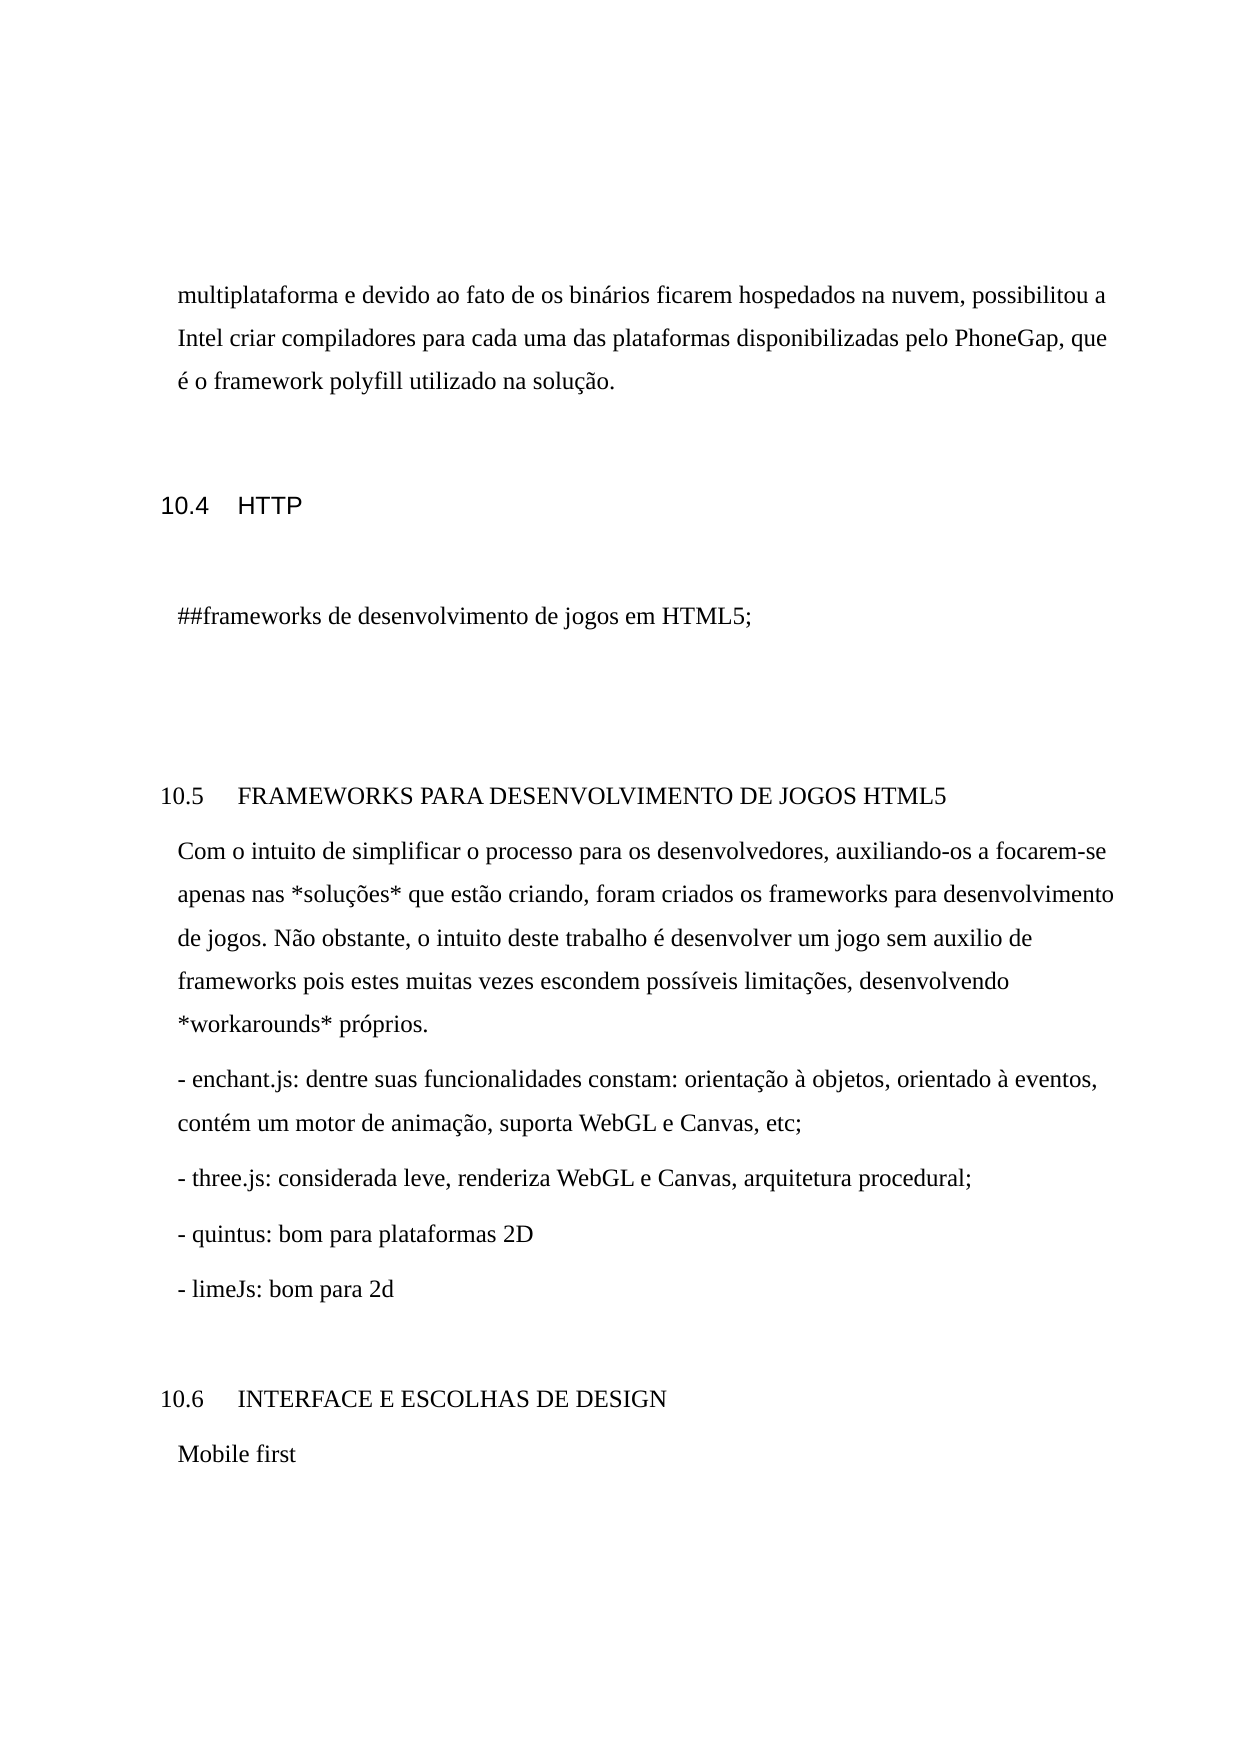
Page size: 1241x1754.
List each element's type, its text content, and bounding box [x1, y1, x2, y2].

text - quintus: bom para plataformas 2D [177, 1219, 1122, 1248]
text - enchant.js: dentre suas funcionalidades constam: orientação à objetos, orientado à eventos, contém um motor de animação, suporta WebGL e Canvas, etc; [177, 1064, 1122, 1136]
subtitle HTTP [153, 491, 1122, 519]
text Mobile first [177, 1439, 1122, 1468]
text - three.js: considerada leve, renderiza WebGL e Canvas, arquitetura procedural; [177, 1163, 1122, 1192]
text - limeJs: bom para 2d [177, 1274, 1122, 1303]
subtitle FRAMEWORKS PARA DESENVOLVIMENTO DE JOGOS HTML5 [153, 781, 1122, 810]
text ##frameworks de desenvolvimento de jogos em HTML5; [177, 601, 1122, 630]
text multiplataforma e devido ao fato de os binários ficarem hospedados na nuvem, possibilitou a Intel criar compiladores para cada uma das plataformas disponibilizadas pelo PhoneGap, que é o framework polyfill utilizado na solução. [177, 280, 1122, 395]
text Com o intuito de simplificar o processo para os desenvolvedores, auxiliando-os a focarem-se apenas nas *soluções* que estão criando, foram criados os frameworks para desenvolvimento de jogos. Não obstante, o intuito deste trabalho é desenvolver um jogo sem auxilio de frameworks pois estes muitas vezes escondem possíveis limitações, desenvolvendo *workarounds* próprios. [177, 836, 1122, 1038]
subtitle INTERFACE E ESCOLHAS DE DESIGN [153, 1384, 1122, 1413]
